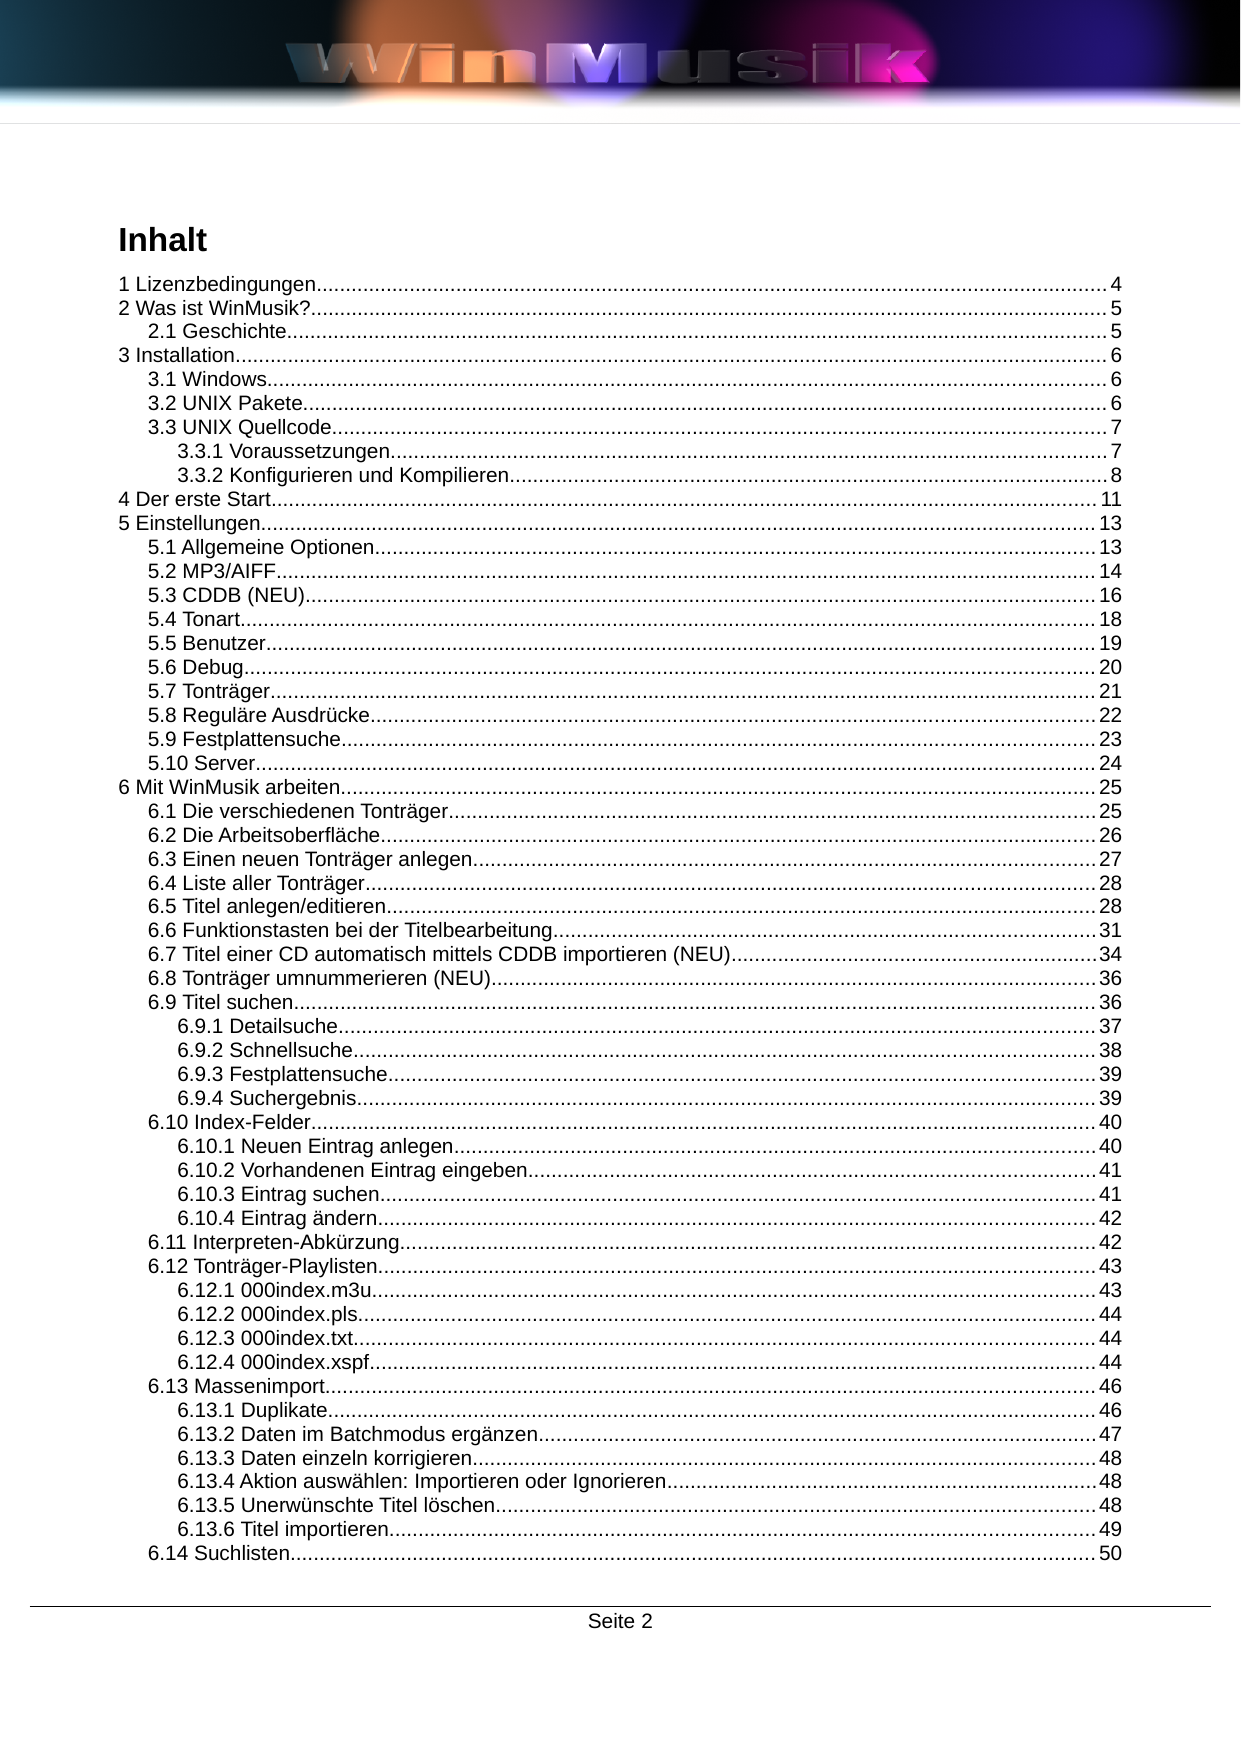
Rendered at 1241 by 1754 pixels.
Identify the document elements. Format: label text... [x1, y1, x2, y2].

text 6.11 Interpreten-Abkürzung 42 [148, 1230, 1122, 1254]
text 5.7 Tonträger 21 [148, 679, 1122, 703]
text 6.3 Einen neuen Tonträger anlegen 27 [148, 846, 1122, 870]
text 5 Einstellungen 13 [118, 511, 1122, 535]
text 6.10.2 Vorhandenen Eintrag eingeben 41 [177, 1158, 1122, 1182]
text 5.1 Allgemeine Optionen 13 [148, 535, 1122, 559]
text 6.12 Tonträger-Playlisten 43 [148, 1254, 1122, 1278]
text 6.9.2 Schnellsuche 38 [177, 1038, 1122, 1062]
text 6.10.1 Neuen Eintrag anlegen 40 [177, 1134, 1122, 1158]
text 5.5 Benutzer 19 [148, 631, 1122, 655]
text 6.9.3 Festplattensuche 39 [177, 1062, 1122, 1086]
text 6.12.2 000index.pls 44 [177, 1302, 1122, 1326]
text 1 Lizenzbedingungen 4 [118, 271, 1122, 295]
text 6.13.2 Daten im Batchmodus ergänzen 47 [177, 1421, 1122, 1445]
text 6.13.3 Daten einzeln korrigieren 48 [177, 1445, 1122, 1469]
text 6.13.4 Aktion auswählen: Importieren oder Ignorieren 48 [177, 1469, 1122, 1493]
text 3.1 Windows 6 [148, 367, 1122, 391]
text 6.2 Die Arbeitsoberfläche 26 [148, 822, 1122, 846]
text 6.13.5 Unerwünschte Titel löschen 48 [177, 1493, 1122, 1517]
text 3.3.2 Konfigurieren und Kompilieren 8 [177, 463, 1122, 487]
text 6.4 Liste aller Tonträger 28 [148, 870, 1122, 894]
text 6.9.1 Detailsuche 37 [177, 1014, 1122, 1038]
text 2.1 Geschichte 5 [148, 319, 1122, 343]
text 6.13.6 Titel importieren 49 [177, 1517, 1122, 1541]
text 4 Der erste Start 11 [118, 487, 1122, 511]
text 6.10 Index-Felder 40 [148, 1110, 1122, 1134]
text 6.14 Suchlisten 50 [148, 1541, 1122, 1565]
text 6.9.4 Suchergebnis 39 [177, 1086, 1122, 1110]
text 6.13.1 Duplikate 46 [177, 1397, 1122, 1421]
text 6 Mit WinMusik arbeiten 25 [118, 774, 1122, 798]
text 3 Installation 6 [118, 343, 1122, 367]
text 6.12.1 000index.m3u 43 [177, 1278, 1122, 1302]
text 6.5 Titel anlegen/editieren 28 [148, 894, 1122, 918]
text 5.10 Server 24 [148, 751, 1122, 774]
text 6.7 Titel einer CD automatisch mittels CDDB importieren (NEU) 34 [148, 942, 1122, 966]
subtitle Inhalt [118, 221, 1122, 259]
text 3.3 UNIX Quellcode 7 [148, 415, 1122, 439]
text 3.2 UNIX Pakete 6 [148, 391, 1122, 415]
text 6.1 Die verschiedenen Tonträger 25 [148, 798, 1122, 822]
text 6.13 Massenimport 46 [148, 1373, 1122, 1397]
text 2 Was ist WinMusik? 5 [118, 295, 1122, 319]
text 6.12.4 000index.xspf 44 [177, 1349, 1122, 1373]
text 5.9 Festplattensuche 23 [148, 727, 1122, 751]
text 6.9 Titel suchen 36 [148, 990, 1122, 1014]
text 5.3 CDDB (NEU) 16 [148, 583, 1122, 607]
text 5.8 Reguläre Ausdrücke 22 [148, 703, 1122, 727]
text 6.6 Funktionstasten bei der Titelbearbeitung 31 [148, 918, 1122, 942]
text 6.10.4 Eintrag ändern 42 [177, 1206, 1122, 1230]
text 6.8 Tonträger umnummerieren (NEU) 36 [148, 966, 1122, 990]
text 6.12.3 000index.txt 44 [177, 1326, 1122, 1349]
text 5.2 MP3/AIFF 14 [148, 559, 1122, 583]
text 5.4 Tonart 18 [148, 607, 1122, 631]
text 3.3.1 Voraussetzungen 7 [177, 439, 1122, 463]
text 6.10.3 Eintrag suchen 41 [177, 1182, 1122, 1206]
text 5.6 Debug 20 [148, 655, 1122, 679]
